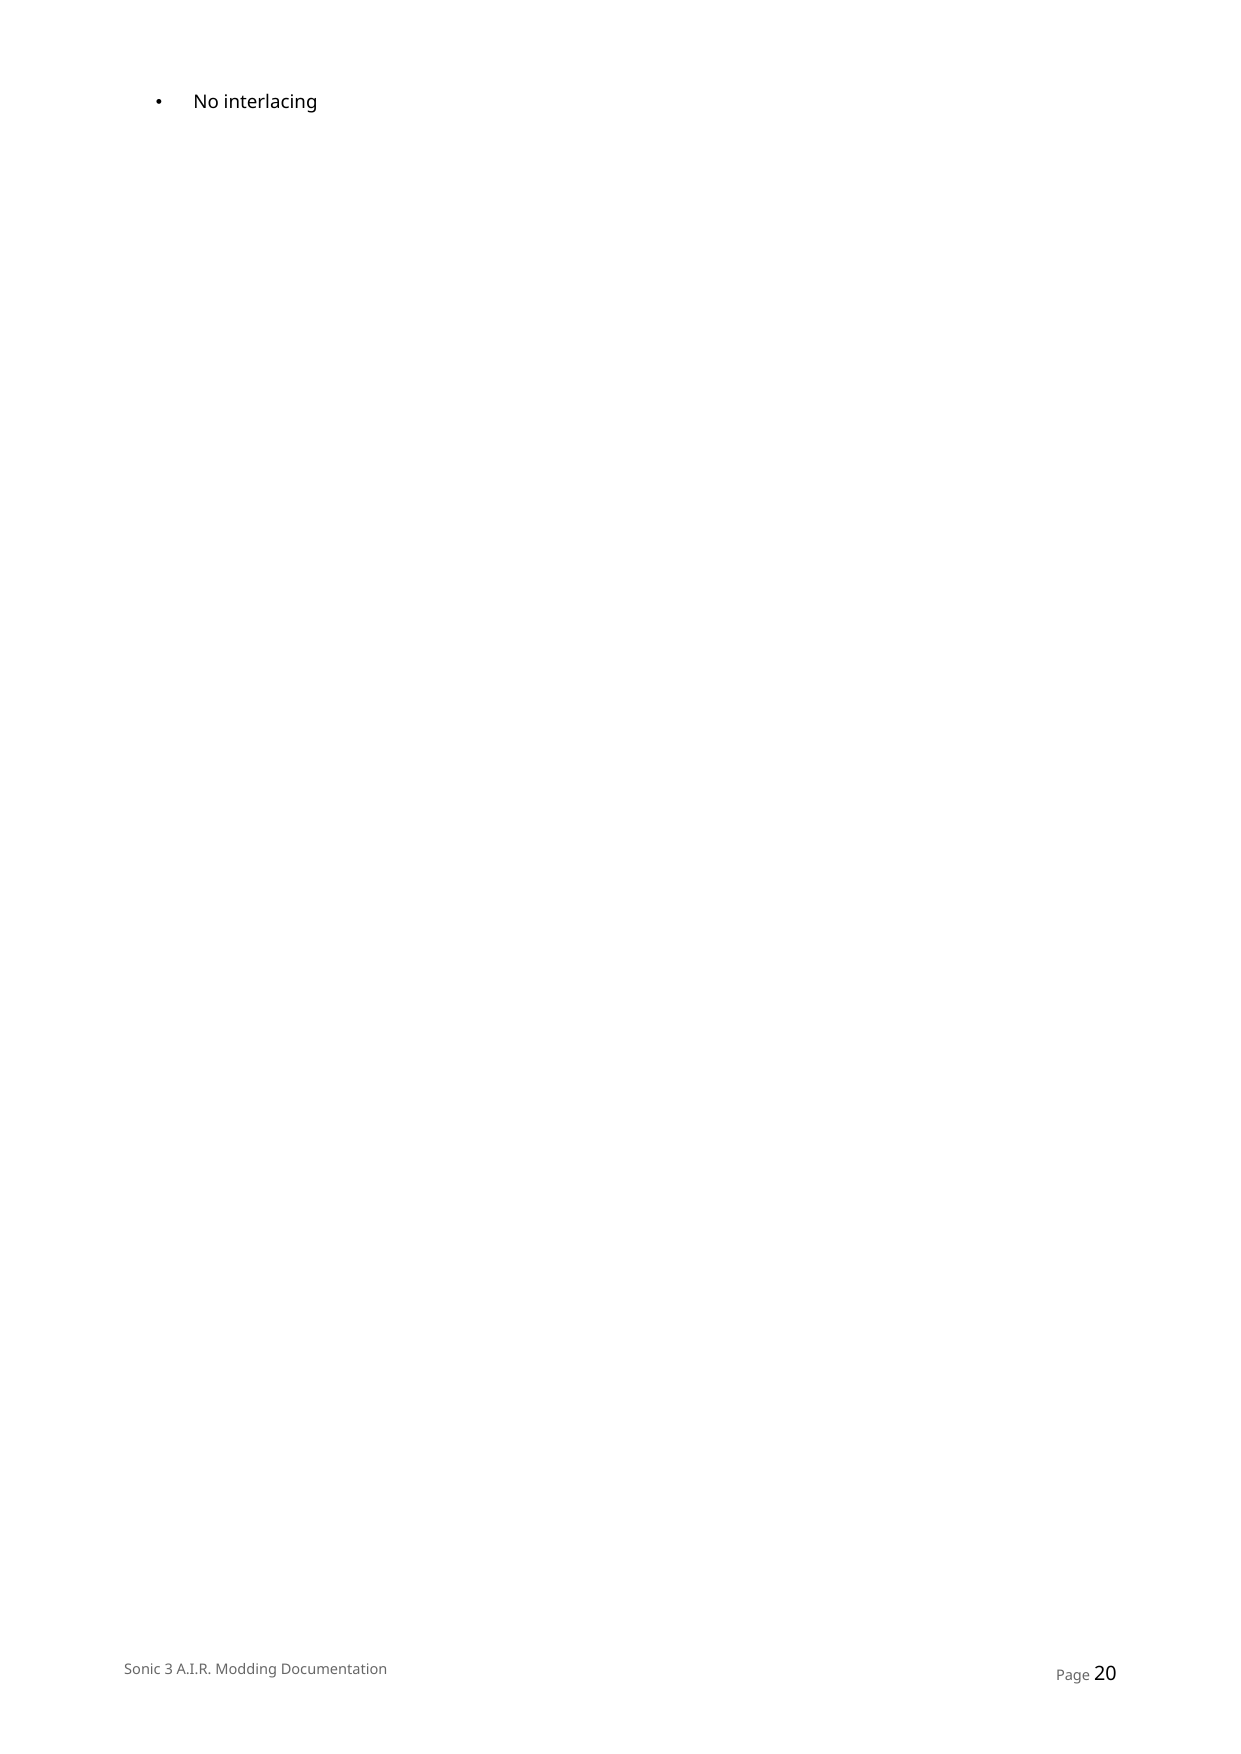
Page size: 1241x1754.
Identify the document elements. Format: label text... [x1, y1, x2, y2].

list No interlacing [156, 88, 1122, 114]
